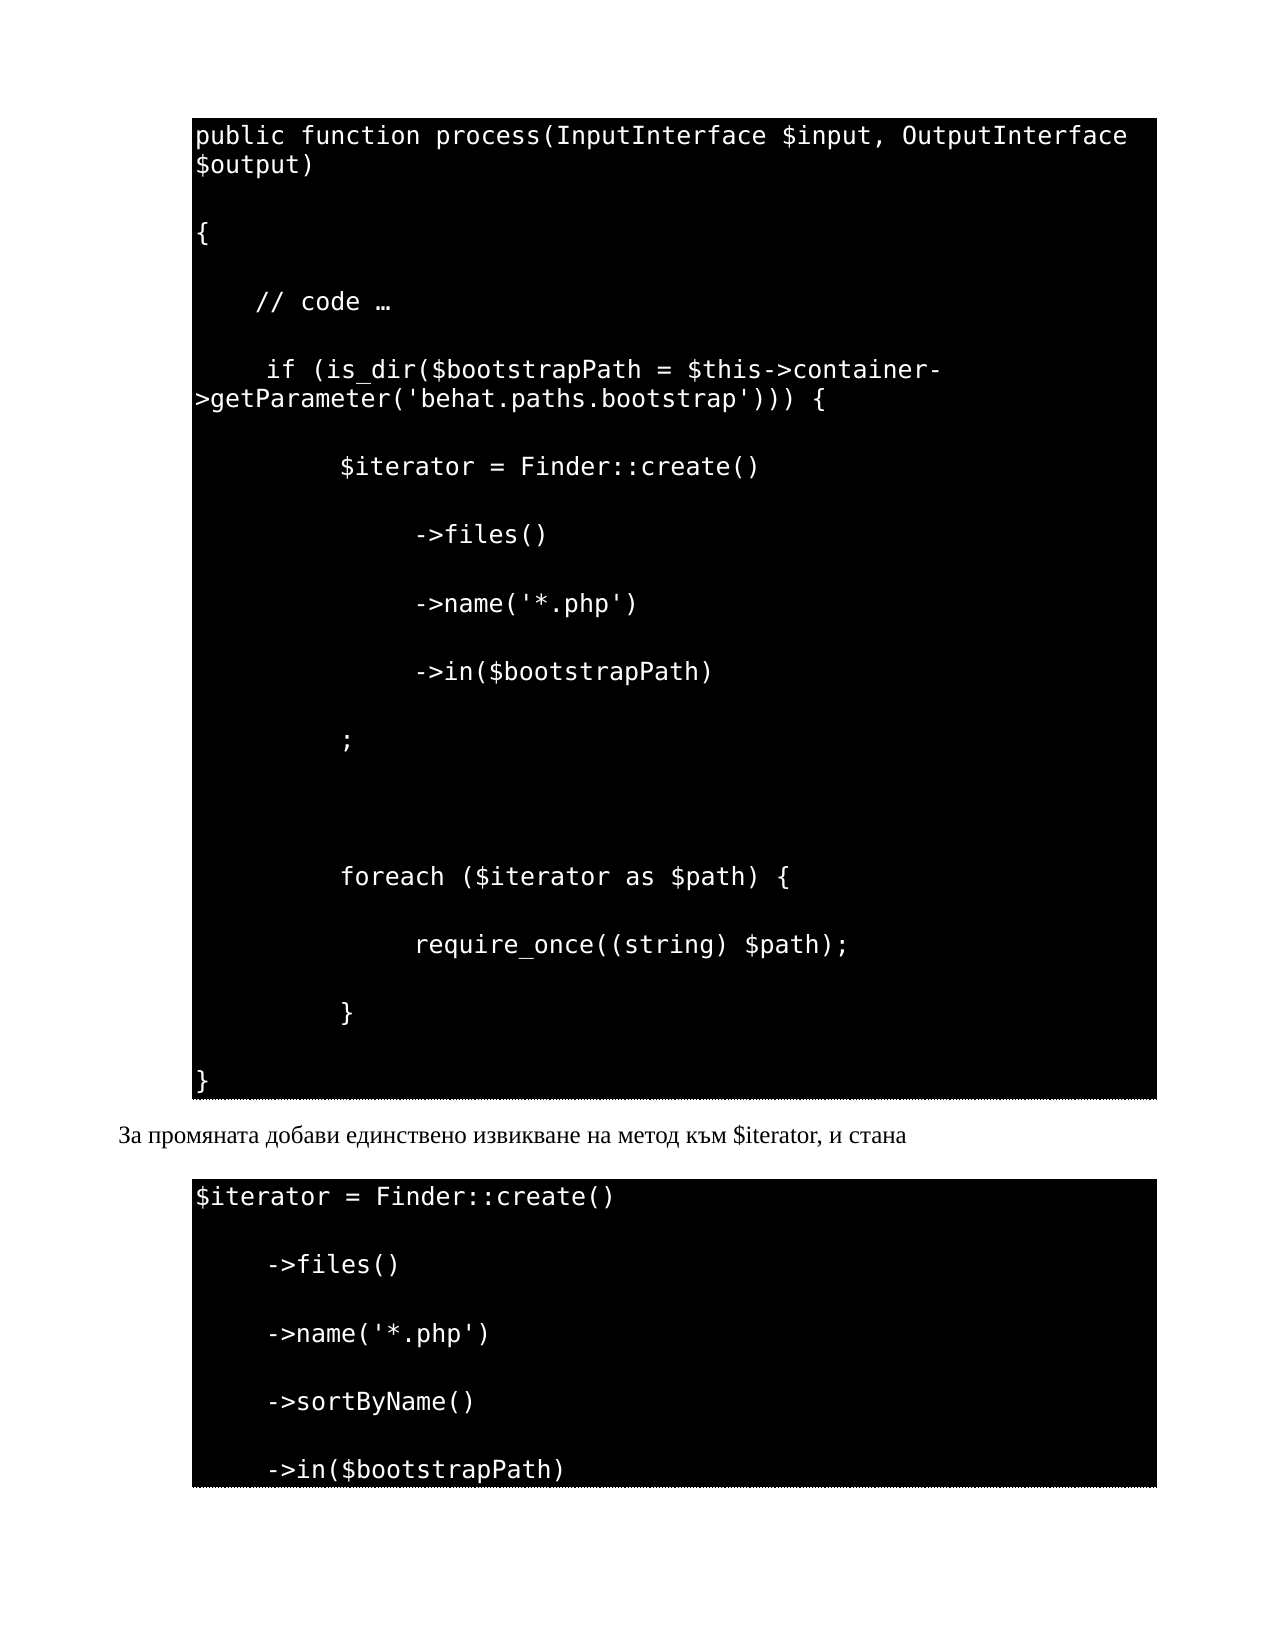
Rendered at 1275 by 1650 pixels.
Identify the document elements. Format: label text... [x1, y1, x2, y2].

text require_once((string) $path); [192, 927, 1157, 959]
text ->in($bootstrapPath) [192, 654, 1157, 686]
text ->files() [192, 518, 1157, 550]
text ->sortByName() [192, 1384, 1157, 1416]
text ->in($bootstrapPath) [192, 1452, 1157, 1487]
text foreach ($iterator as $path) { [192, 859, 1157, 891]
text { [192, 216, 1157, 248]
text ; [192, 722, 1157, 754]
text ->name('*.php') [192, 586, 1157, 618]
text } [192, 995, 1157, 1027]
text $iterator = Finder::create() [192, 449, 1157, 482]
text $iterator = Finder::create() [192, 1179, 1157, 1211]
text ->files() [192, 1247, 1157, 1280]
text if (is_dir($bootstrapPath = $this->container->getParameter('behat.paths.bootstrap'))) { [192, 352, 1157, 413]
text За промяната добави единствено извикване на метод към $iterator, и стана [118, 1120, 1157, 1149]
text // code … [192, 284, 1157, 316]
text } [192, 1063, 1157, 1099]
text ->name('*.php') [192, 1316, 1157, 1348]
text public function process(InputInterface $input, OutputInterface $output) [192, 118, 1157, 179]
